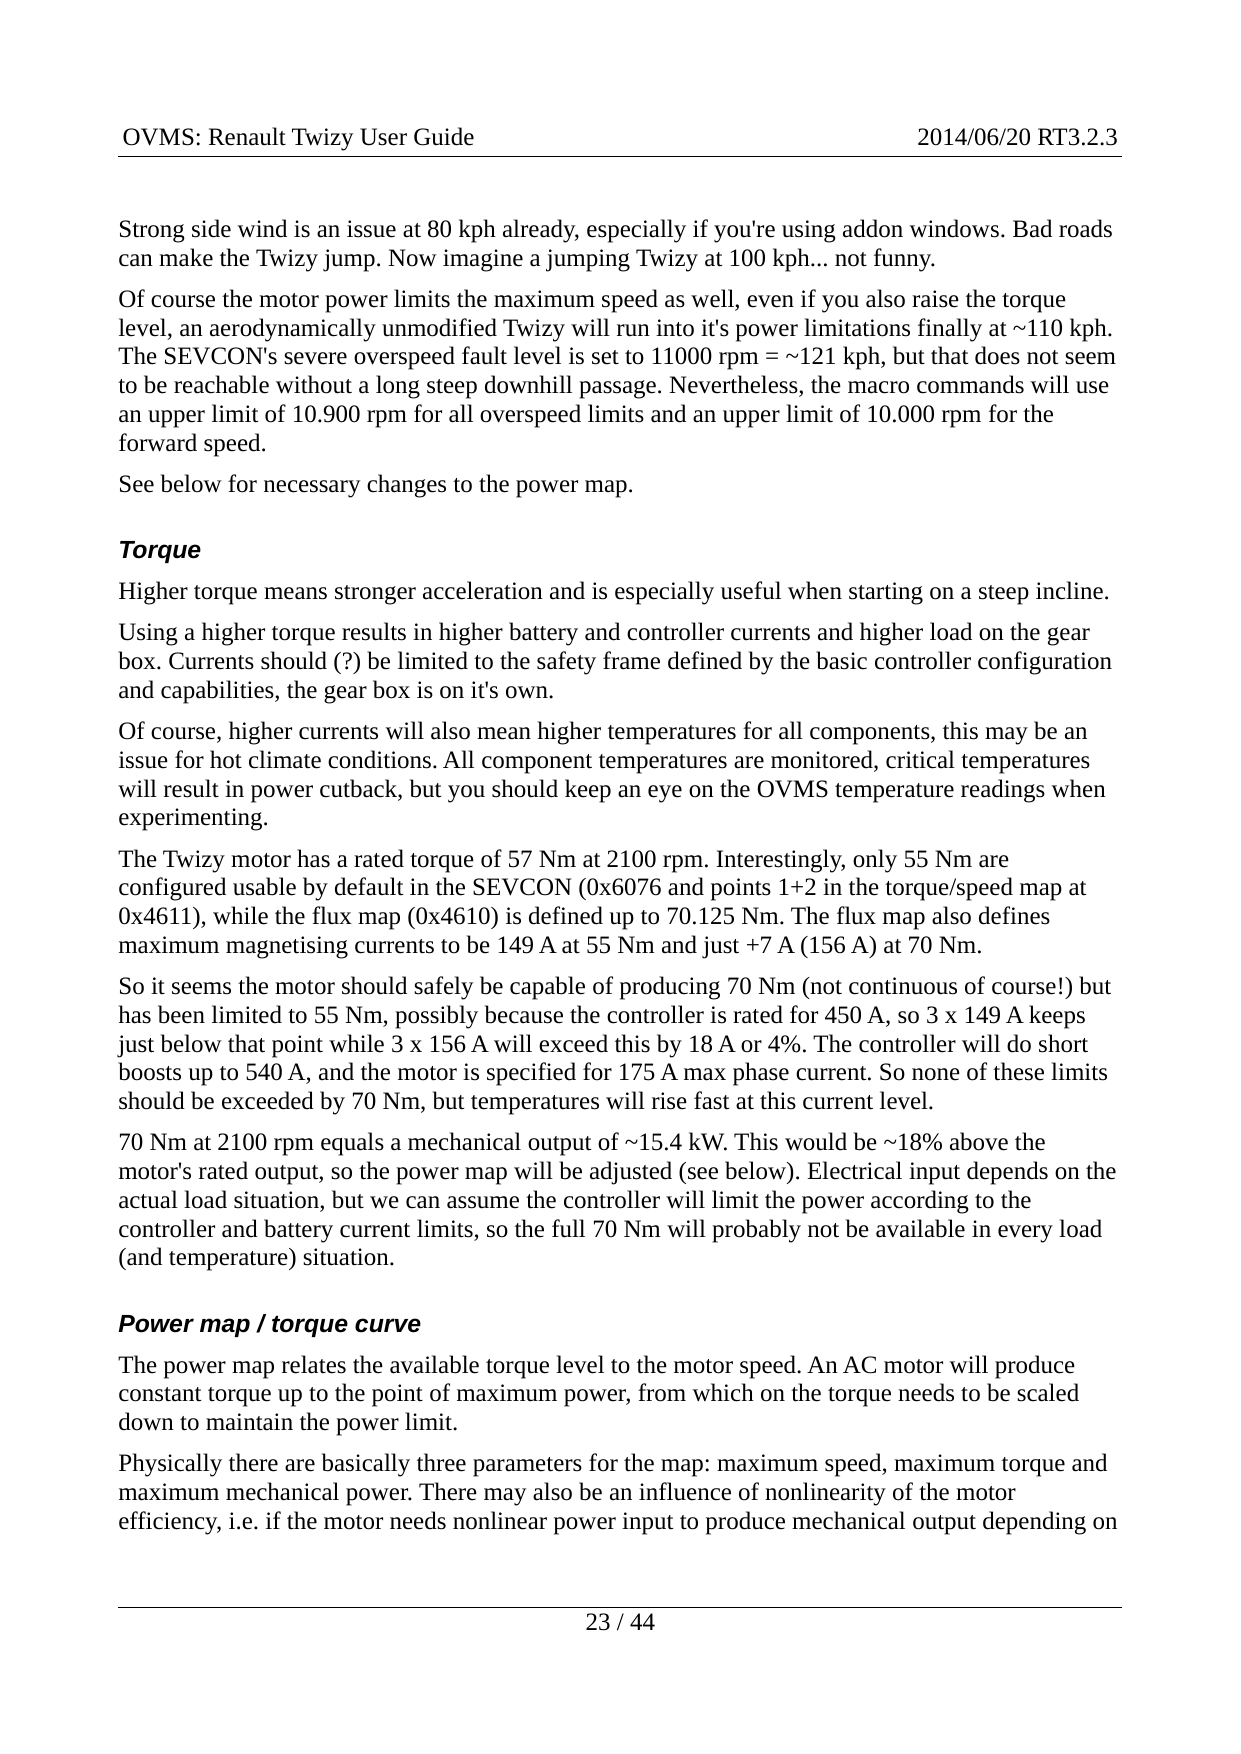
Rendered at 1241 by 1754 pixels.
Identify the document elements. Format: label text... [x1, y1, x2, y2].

text 70 Nm at 2100 rpm equals a mechanical output of ~15.4 kW. This would be ~18% above the motor's rated output, so the power map will be adjusted (see below). Electrical input depends on the actual load situation, but we can assume the controller will limit the power according to the controller and battery current limits, so the full 70 Nm will probably not be available in every load (and temperature) situation. [118, 1127, 1122, 1271]
text Higher torque means stronger acceleration and is especially useful when starting on a steep incline. [118, 576, 1122, 605]
text The power map relates the available torque level to the motor speed. An AC motor will produce constant torque up to the point of maximum power, from which on the torque needs to be scaled down to maintain the power limit. [118, 1350, 1122, 1436]
text Physically there are basically three parameters for the map: maximum speed, maximum torque and maximum mechanical power. There may also be an influence of nonlinearity of the motor efficiency, i.e. if the motor needs nonlinear power input to produce mechanical output depending on [118, 1448, 1122, 1535]
subtitle Power map / torque curve [118, 1309, 1122, 1337]
text So it seems the motor should safely be capable of producing 70 Nm (not continuous of course!) but has been limited to 55 Nm, possibly because the controller is rated for 450 A, so 3 x 149 A keeps just below that point while 3 x 156 A will exceed this by 18 A or 4%. The controller will do short boosts up to 540 A, and the motor is specified for 175 A max phase current. So none of these limits should be exceeded by 70 Nm, but temperatures will rise fast at this current level. [118, 971, 1122, 1115]
text The Twizy motor has a rated torque of 57 Nm at 2100 rpm. Interestingly, only 55 Nm are configured usable by default in the SEVCON (0x6076 and points 1+2 in the torque/speed map at 0x4611), while the flux map (0x4610) is defined up to 70.125 Nm. The flux map also defines maximum magnetising currents to be 149 A at 55 Nm and just +7 A (156 A) at 70 Nm. [118, 844, 1122, 959]
text Of course the motor power limits the maximum speed as well, even if you also raise the torque level, an aerodynamically unmodified Twizy will run into it's power limitations finally at ~110 kph. The SEVCON's severe overspeed fault level is set to 11000 rpm = ~121 kph, but that does not seem to be reachable without a long steep downhill passage. Nevertheless, the macro commands will use an upper limit of 10.900 rpm for all overspeed limits and an upper limit of 10.000 rpm for the forward speed. [118, 284, 1122, 456]
subtitle Torque [118, 535, 1122, 564]
text See below for necessary changes to the power map. [118, 469, 1122, 498]
text Using a higher torque results in higher battery and controller currents and higher load on the gear box. Currents should (?) be limited to the safety frame defined by the basic controller configuration and capabilities, the gear box is on it's own. [118, 617, 1122, 704]
text Of course, higher currents will also mean higher temperatures for all components, this may be an issue for hot climate conditions. All component temperatures are monitored, critical temperatures will result in power cutback, but you should keep an eye on the OVMS temperature readings when experimenting. [118, 716, 1122, 831]
text Strong side wind is an issue at 80 kph already, especially if you're using addon windows. Bad roads can make the Twizy jump. Now imagine a jumping Twizy at 100 kph... not funny. [118, 214, 1122, 271]
